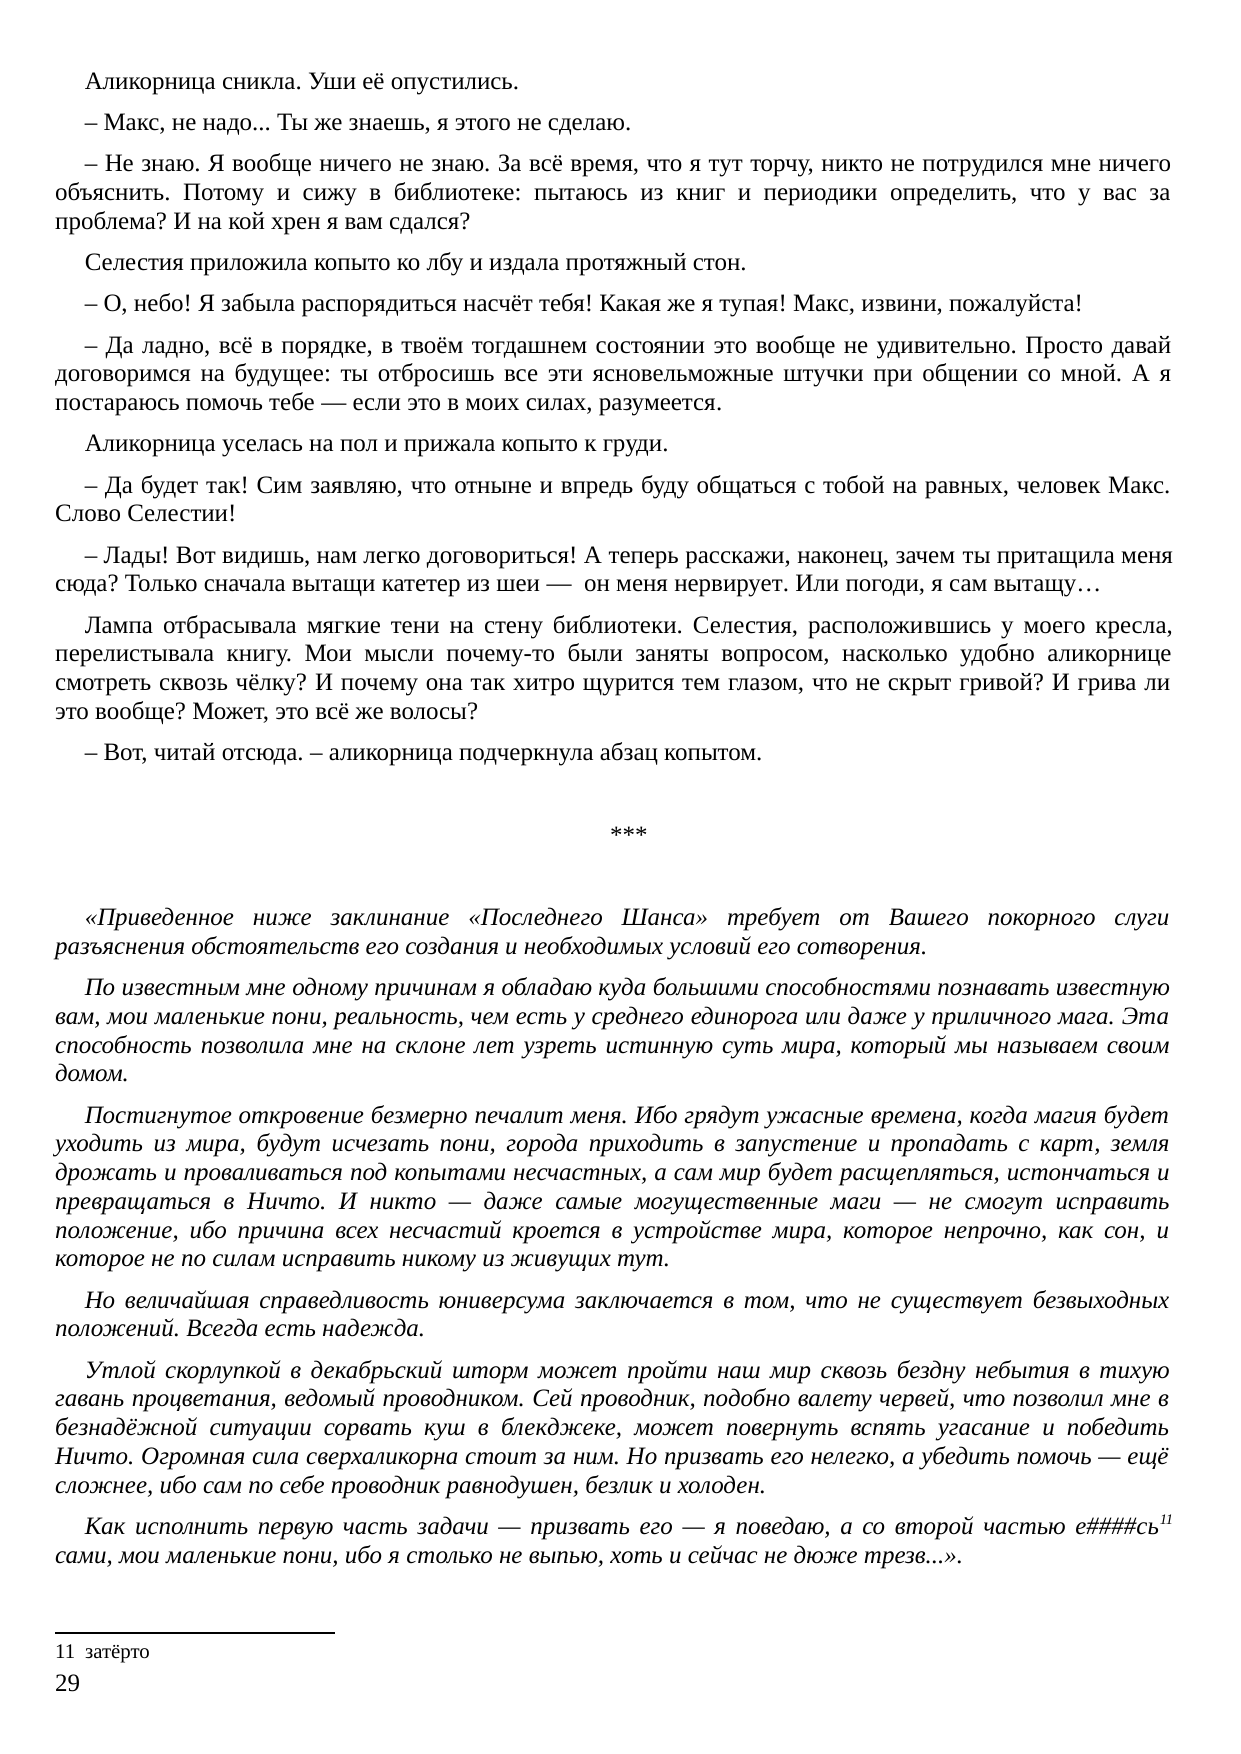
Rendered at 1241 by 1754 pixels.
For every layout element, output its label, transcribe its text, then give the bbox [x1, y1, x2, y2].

text Постигнутое откровение безмерно печалит меня. Ибо грядут ужасные времена, когда магия будет уходить из мира, будут исчезать пони, города приходить в запустение и пропадать с карт, земля дрожать и проваливаться под копытами несчастных, а сам мир будет расщепляться, истончаться и превращаться в Ничто. И никто — даже самые могущественные маги — не смогут исправить положение, ибо причина всех несчастий кроется в устройстве мира, которое непрочно, как сон, и которое не по силам исправить никому из живущих тут. [55, 1100, 1173, 1272]
text *** [55, 820, 1173, 848]
text – Не знаю. Я вообще ничего не знаю. За всё время, что я тут торчу, никто не потрудился мне ничего объяснить. Потому и сижу в библиотеке: пытаюсь из книг и периодики определить, что у вас за проблема? И на кой хрен я вам сдался? [55, 148, 1173, 235]
text Но величайшая справедливость юниверсума заключается в том, что не существует безвыходных положений. Всегда есть надежда. [55, 1285, 1173, 1342]
text затёрто [55, 1639, 1173, 1663]
text «Приведенное ниже заклинание «Последнего Шанса» требует от Вашего покорного слуги разъяснения обстоятельств его создания и необходимых условий его сотворения. [55, 902, 1173, 960]
text Утлой скорлупкой в декабрьский шторм может пройти наш мир сквозь бездну небытия в тихую гавань процветания, ведомый проводником. Сей проводник, подобно валету червей, что позволил мне в безнадёжной ситуации сорвать куш в блекджеке, может повернуть вспять угасание и победить Ничто. Огромная сила сверхаликорна стоит за ним. Но призвать его нелегко, а убедить помочь — ещё сложнее, ибо сам по себе проводник равнодушен, безлик и холоден. [55, 1355, 1173, 1498]
text Селестия приложила копыто ко лбу и издала протяжный стон. [55, 247, 1173, 276]
text – Да будет так! Сим заявляю, что отныне и впредь буду общаться с тобой на равных, человек Макс. Слово Селестии! [55, 470, 1173, 527]
text Как исполнить первую часть задачи — призвать его — я поведаю, а со второй частью е####сь сами, мои маленькие пони, ибо я столько не выпью, хоть и сейчас не дюже трезв...». [55, 1511, 1173, 1568]
text – Да ладно, всё в порядке, в твоём тогдашнем состоянии это вообще не удивительно. Просто давай договоримся на будущее: ты отбросишь все эти ясновельможные штучки при общении со мной. А я постараюсь помочь тебе — если это в моих силах, разумеется. [55, 330, 1173, 416]
text – Вот, читай отсюда. – аликорница подчеркнула абзац копытом. [55, 737, 1173, 766]
text По известным мне одному причинам я обладаю куда большими способностями познавать известную вам, мои маленькие пони, реальность, чем есть у среднего единорога или даже у приличного мага. Эта способность позволила мне на склоне лет узреть истинную суть мира, который мы называем своим домом. [55, 972, 1173, 1087]
text – Макс, не надо... Ты же знаешь, я этого не сделаю. [55, 107, 1173, 136]
text Аликорница уселась на пол и прижала копыто к груди. [55, 428, 1173, 457]
text – О, небо! Я забыла распорядиться насчёт тебя! Какая же я тупая! Макс, извини, пожалуйста! [55, 288, 1173, 317]
text Лампа отбрасывала мягкие тени на стену библиотеки. Селестия, расположившись у моего кресла, перелистывала книгу. Мои мысли почему-то были заняты вопросом, насколько удобно аликорнице смотреть сквозь чёлку? И почему она так хитро щурится тем глазом, что не скрыт гривой? И грива ли это вообще? Может, это всё же волосы? [55, 610, 1173, 725]
text Аликорница сникла. Уши её опустились. [55, 66, 1173, 95]
text – Лады! Вот видишь, нам легко договориться! А теперь расскажи, наконец, зачем ты притащила меня сюда? Только сначала вытащи катетер из шеи — он меня нервирует. Или погоди, я сам вытащу… [55, 540, 1173, 597]
